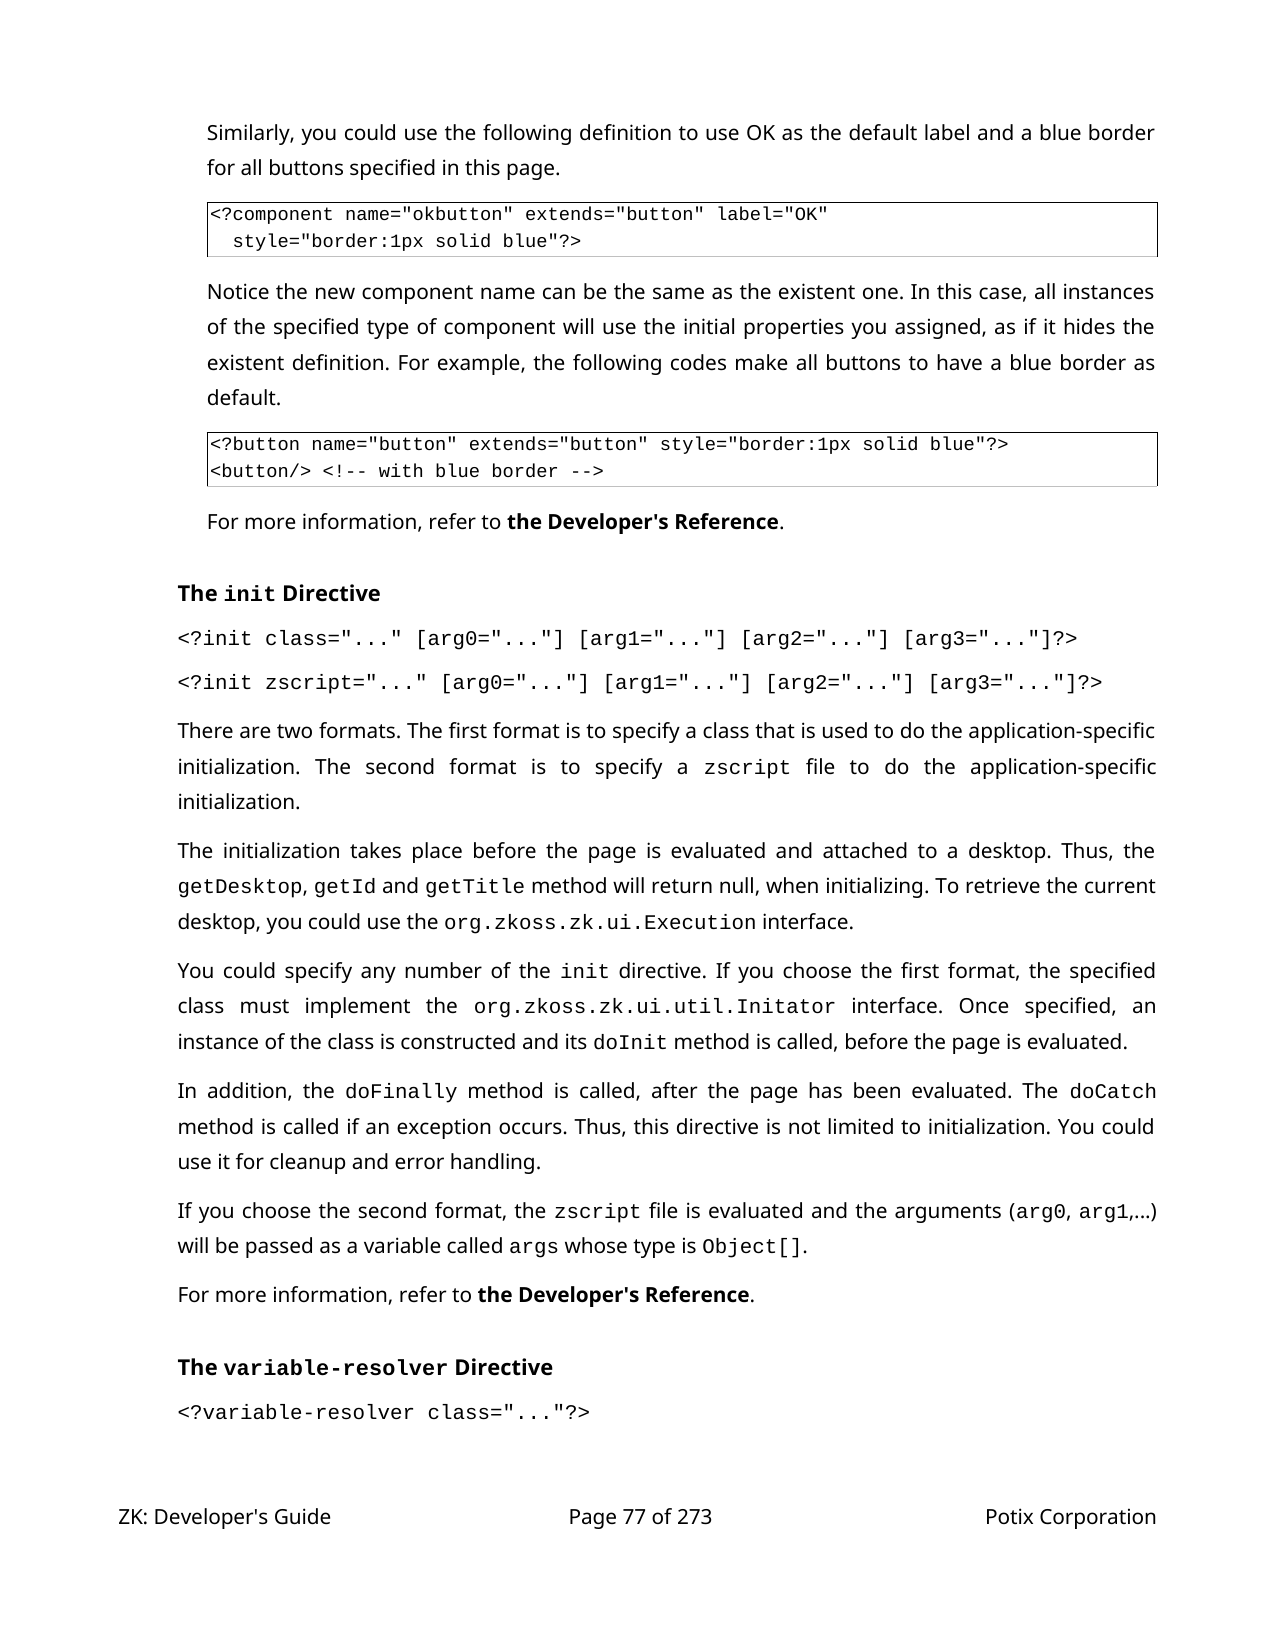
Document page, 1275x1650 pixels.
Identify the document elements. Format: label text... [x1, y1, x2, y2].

subtitle The init Directive [177, 578, 1157, 608]
text <?init zscript="..." [arg0="..."] [arg1="..."] [arg2="..."] [arg3="..."]?> [177, 672, 1157, 696]
text If you choose the second format, the zscript file is evaluated and the arguments (arg0, arg1,...) will be passed as a variable called args whose type is Object[]. [177, 1196, 1157, 1260]
text <button/> <!-- with blue border --> [208, 459, 1157, 486]
text <?component name="okbutton" extends="button" label="OK" [208, 203, 1157, 226]
subtitle The variable-resolver Directive [177, 1351, 1157, 1381]
text For more information, refer to the Developer's Reference. [207, 507, 1157, 535]
text <?init class="..." [arg0="..."] [arg1="..."] [arg2="..."] [arg3="..."]?> [177, 628, 1157, 652]
text style="border:1px solid blue"?> [208, 229, 1157, 256]
text The initialization takes place before the page is evaluated and attached to a desktop. Thus, the getDesktop, getId and getTitle method will return null, when initializing. To retrieve the current desktop, you could use the org.zkoss.zk.ui.Execution interface. [177, 836, 1157, 936]
text In addition, the doFinally method is called, after the page has been evaluated. The doCatch method is called if an exception occurs. Thus, this directive is not limited to initialization. You could use it for cleanup and error handling. [177, 1076, 1157, 1175]
text Similarly, you could use the following definition to use OK as the default label and a blue border for all buttons specified in this page. [207, 118, 1157, 182]
text <?button name="button" extends="button" style="border:1px solid blue"?> [208, 433, 1157, 456]
text There are two formats. The first format is to specify a class that is used to do the application-specific initialization. The second format is to specify a zscript file to do the application-specific initialization. [177, 717, 1157, 816]
text Notice the new component name can be the same as the existent one. In this case, all instances of the specified type of component will use the initial properties you assigned, as if it hides the existent definition. For example, the following codes make all buttons to have a blue border as default. [207, 277, 1157, 411]
text For more information, refer to the Developer's Reference. [177, 1281, 1157, 1309]
text <?variable-resolver class="..."?> [177, 1402, 1157, 1426]
text You could specify any number of the init directive. If you choose the first format, the specified class must implement the org.zkoss.zk.ui.util.Initator interface. Once specified, an instance of the class is constructed and its doInit method is called, before the page is evaluated. [177, 956, 1157, 1056]
